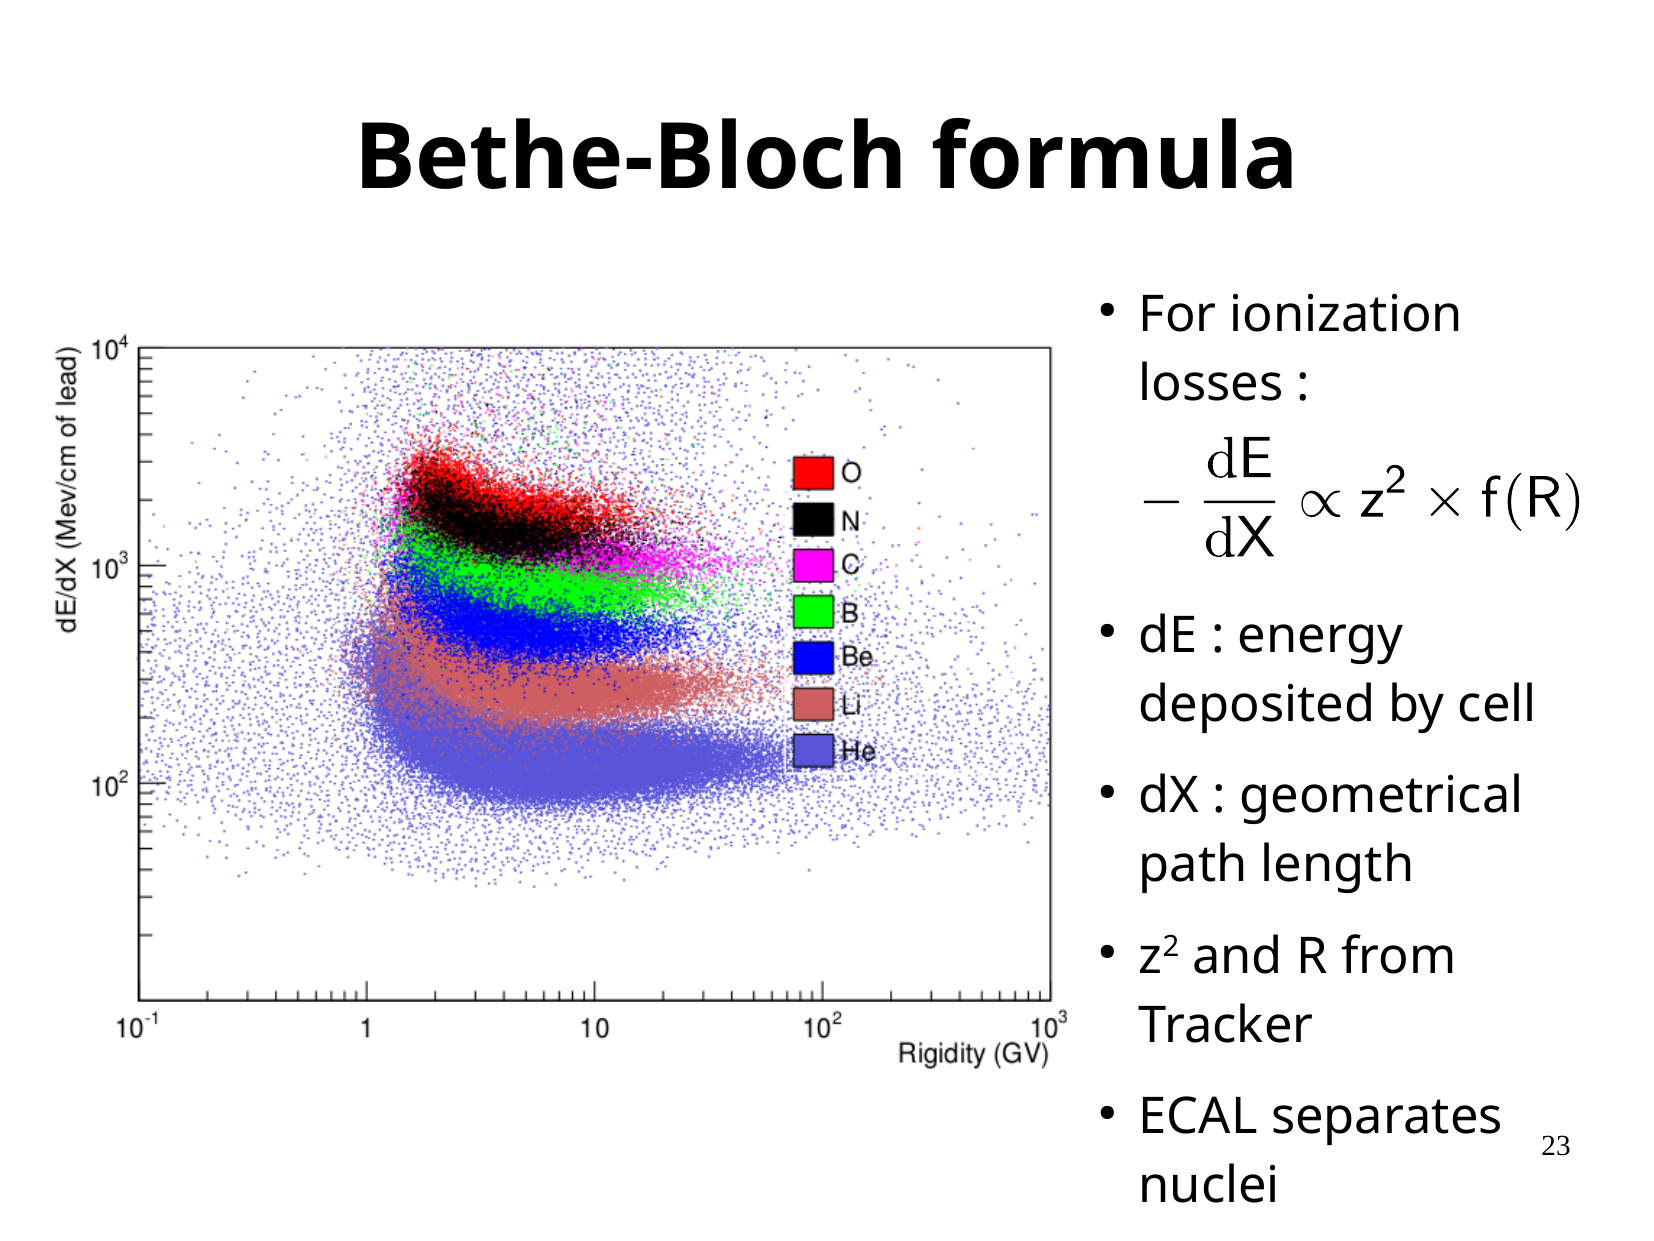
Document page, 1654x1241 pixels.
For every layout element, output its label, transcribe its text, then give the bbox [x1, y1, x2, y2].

text_box [1138, 436, 1585, 558]
picture [25, 320, 1084, 1082]
title Bethe-Bloch formula [82, 49, 1571, 257]
list For ionization losses : dE : energy deposited by cell dX : geometrical path length z2 and R from Tracker ECAL separates nuclei [1084, 276, 1567, 1220]
